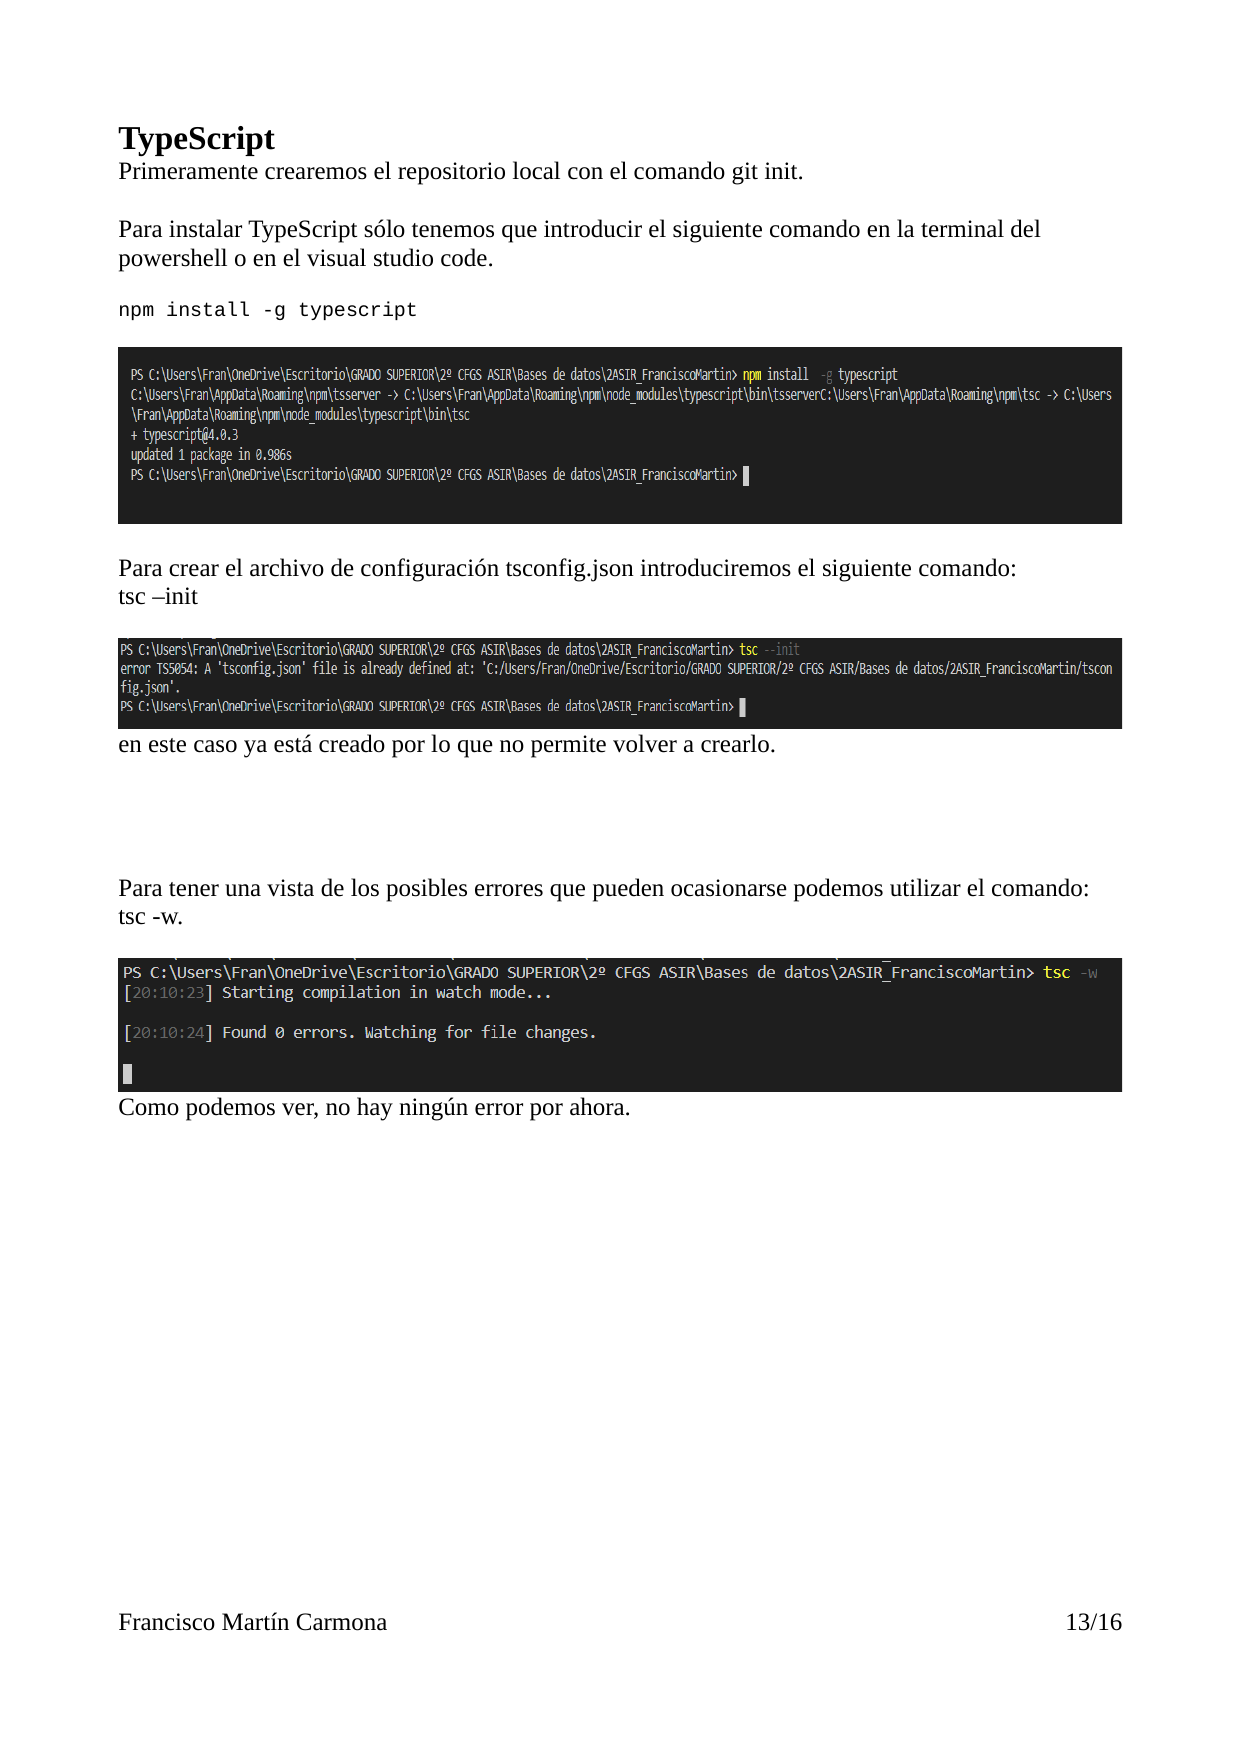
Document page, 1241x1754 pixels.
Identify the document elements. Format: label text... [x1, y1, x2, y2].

text Como podemos ver, no hay ningún error por ahora. [118, 1092, 1122, 1120]
text Para tener una vista de los posibles errores que pueden ocasionarse podemos utilizar el comando: [118, 873, 1122, 901]
picture [118, 638, 1123, 729]
text tsc -w. [118, 901, 1122, 930]
text Primeramente crearemos el repositorio local con el comando git init. [118, 156, 1122, 185]
text Para crear el archivo de configuración tsconfig.json introduciremos el siguiente comando: [118, 553, 1122, 581]
picture [118, 958, 1123, 1092]
picture [118, 347, 1123, 524]
text TypeScript [118, 118, 1122, 156]
text tsc –init [118, 581, 1122, 610]
text npm install -g typescript [118, 300, 1122, 323]
text Para instalar TypeScript sólo tenemos que introducir el siguiente comando en la terminal del powershell o en el visual studio code. [118, 214, 1122, 271]
text en este caso ya está creado por lo que no permite volver a crearlo. [118, 729, 1122, 758]
